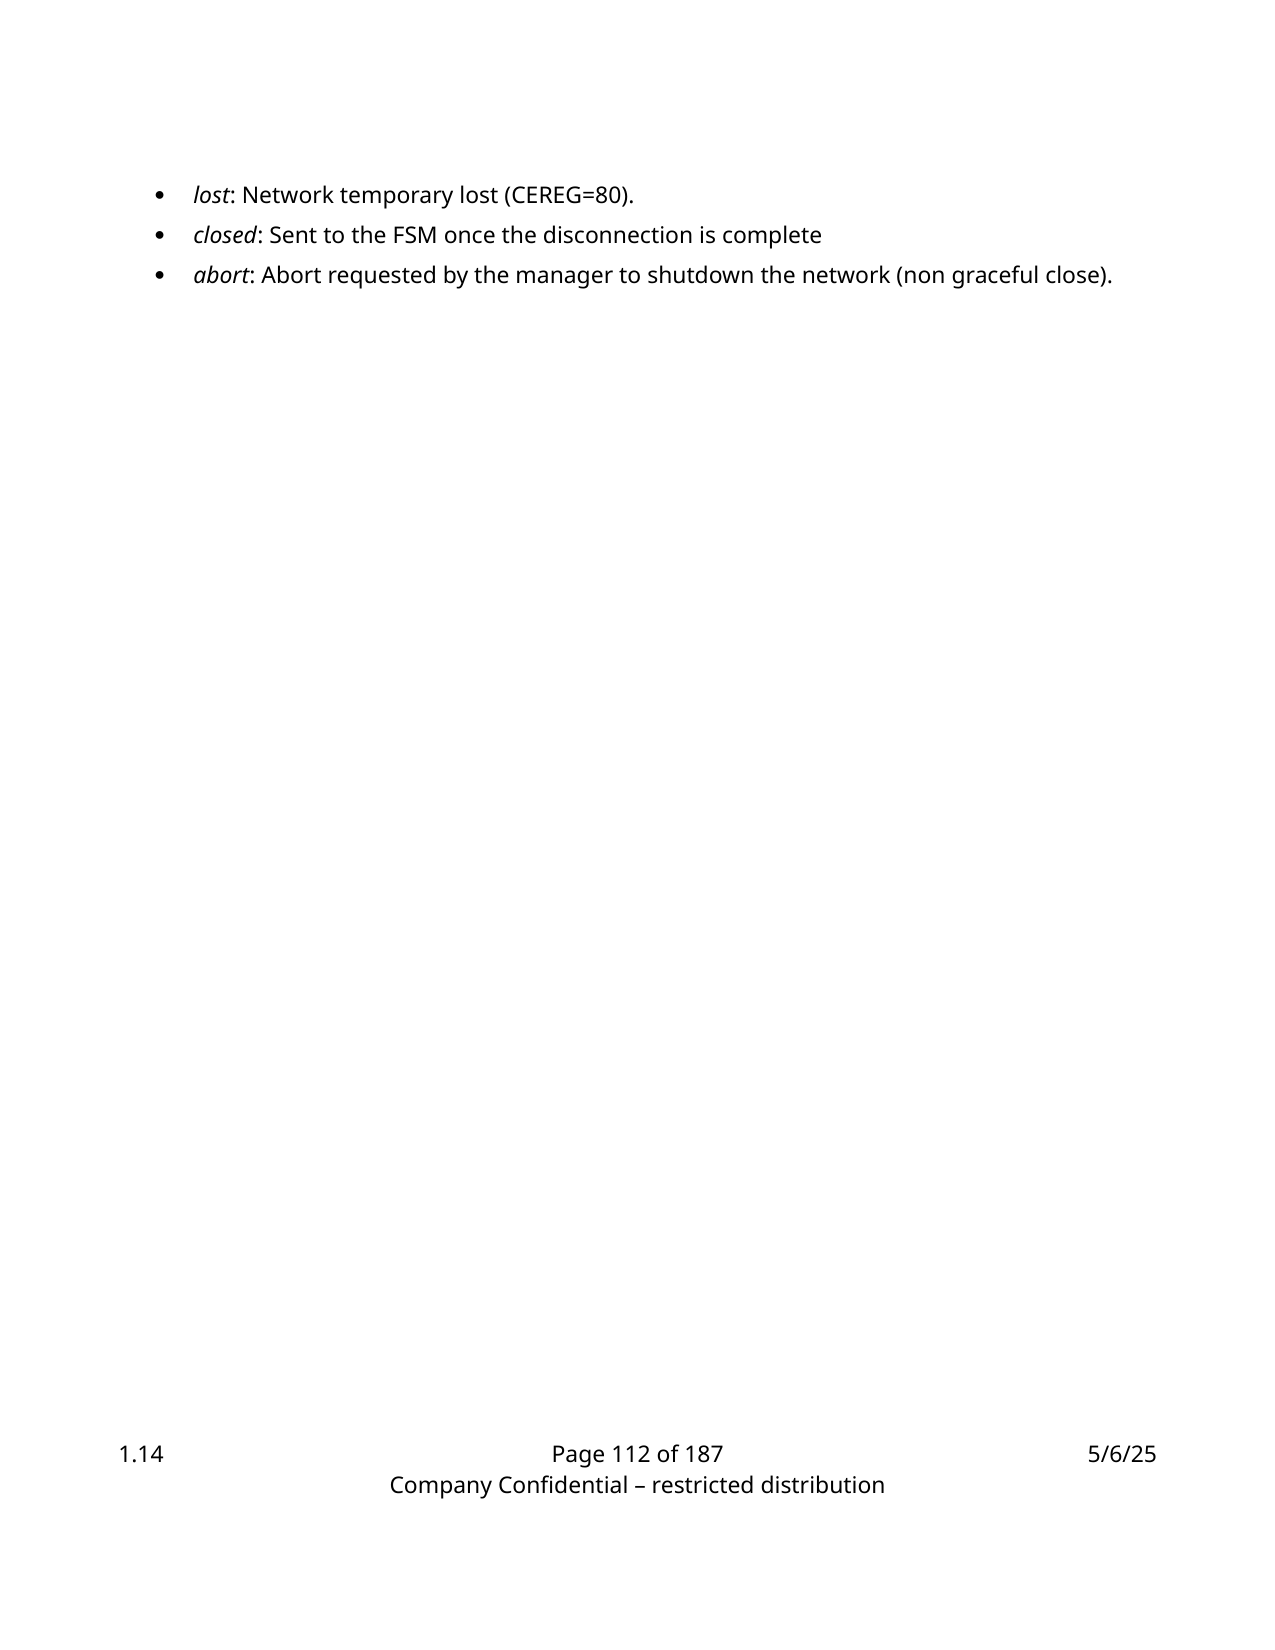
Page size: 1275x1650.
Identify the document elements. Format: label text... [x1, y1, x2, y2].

list abort: Abort requested by the manager to shutdown the network (non graceful close). [156, 259, 1157, 290]
list closed: Sent to the FSM once the disconnection is complete [156, 219, 1157, 250]
list lost: Network temporary lost (CEREG=80). [156, 179, 1157, 210]
